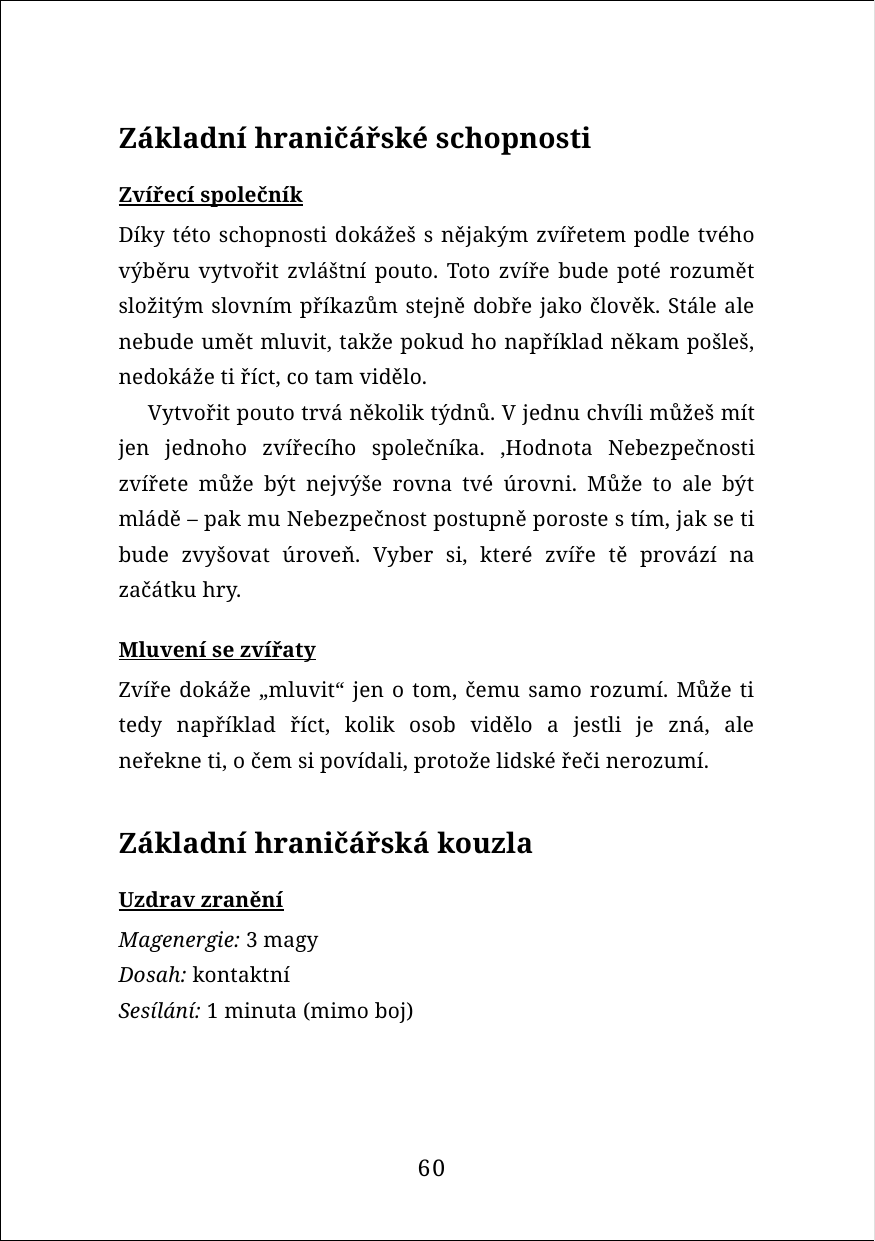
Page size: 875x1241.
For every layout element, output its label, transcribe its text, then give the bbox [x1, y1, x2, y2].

subtitle Mluvení se zvířaty [118, 635, 756, 663]
subtitle Uzdrav zranění [118, 885, 756, 913]
subtitle Základní hraničářská kouzla [118, 823, 756, 861]
subtitle Základní hraničářské schopnosti [118, 118, 756, 157]
text Díky této schopnosti dokážeš s nějakým zvířetem podle tvého výběru vytvořit zvláštní pouto. Toto zvíře bude poté rozumět složitým slovním příkazům stejně dobře jako člověk. Stále ale nebude umět mluvit, takže pokud ho například někam pošleš, nedokáže ti říct, co tam vidělo. Vytvořit pouto trvá několik týdnů. V jednu chvíli můžeš mít jen jednoho zvířecího společníka. ‚Hodnota Nebezpečnosti zvířete může být nejvýše rovna tvé úrovni. Může to ale být mládě – pak mu Nebezpečnost postupně poroste s tím, jak se ti bude zvyšovat úroveň. Vyber si, které zvíře tě provází na začátku hry. [118, 220, 756, 604]
text Magenergie: 3 magy Dosah: kontaktní Sesílání: 1 minuta (mimo boj) [118, 925, 756, 1024]
subtitle Zvířecí společník [118, 180, 756, 209]
text Zvíře dokáže „mluvit“ jen o tom, čemu samo rozumí. Může ti tedy například říct, kolik osob vidělo a jestli je zná, ale neřekne ti, o čem si povídali, protože lidské řeči nerozumí. [118, 675, 756, 774]
